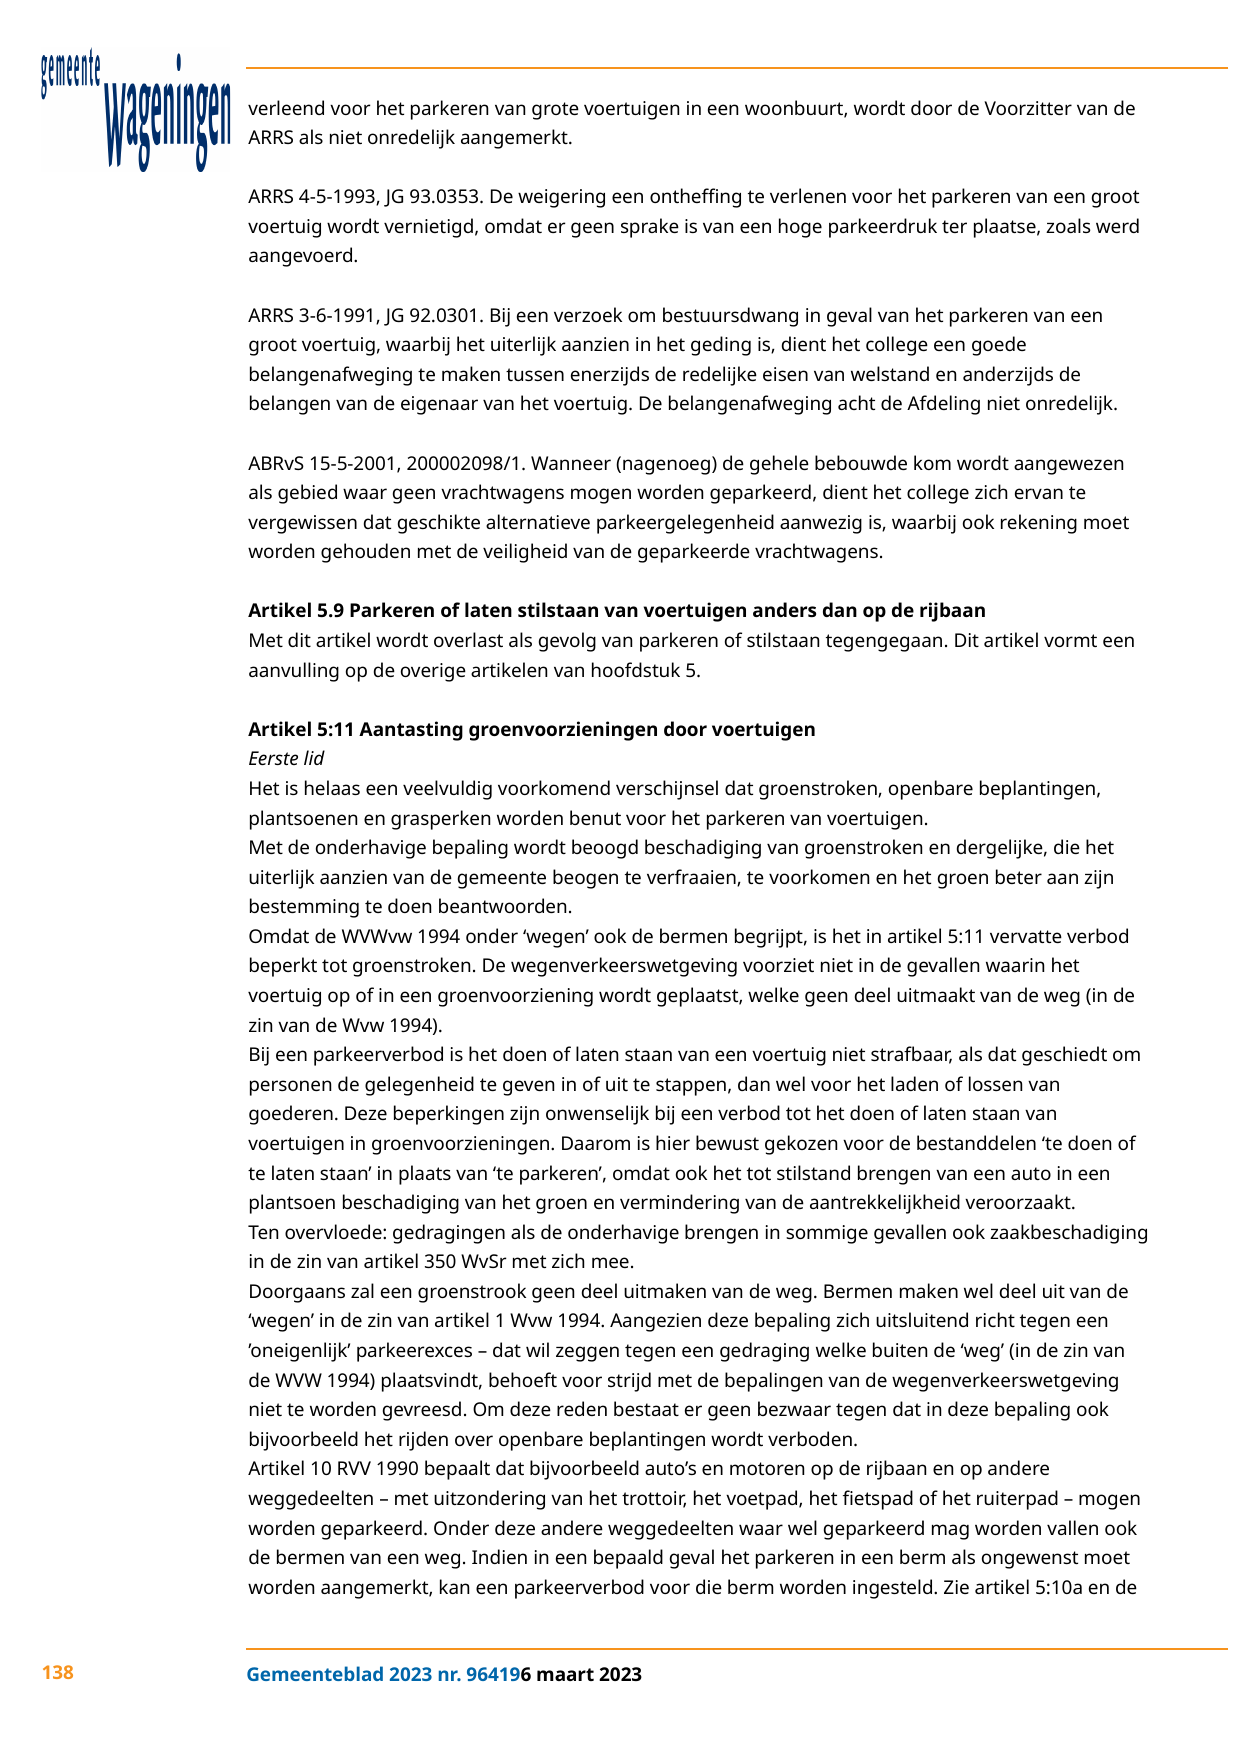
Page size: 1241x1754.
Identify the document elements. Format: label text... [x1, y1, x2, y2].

text Doorgaans zal een groenstrook geen deel uitmaken van de weg. Bermen maken wel deel uit van de ‘wegen’ in de zin van artikel 1 Wvw 1994. Aangezien deze bepaling zich uitsluitend richt tegen een ’oneigenlijk’ parkeerexces – dat wil zeggen tegen een gedraging welke buiten de ‘weg’ (in de zin van de WVW 1994) plaatsvindt, behoeft voor strijd met de bepalingen van de wegenverkeerswetgeving niet te worden gevreesd. Om deze reden bestaat er geen bezwaar tegen dat in deze bepaling ook bijvoorbeeld het rijden over openbare beplantingen wordt verboden. [248, 1278, 1152, 1452]
text ARRS 4-5-1993, JG 93.0353. De weigering een ontheffing te verlenen voor het parkeren van een groot voertuig wordt vernietigd, omdat er geen sprake is van een hoge parkeerdruk ter plaatse, zoals werd aangevoerd. [248, 183, 1152, 268]
text verleend voor het parkeren van grote voertuigen in een woonbuurt, wordt door de Voorzitter van de ARRS als niet onredelijk aangemerkt. [248, 95, 1152, 150]
text ABRvS 15-5-2001, 200002098/1. Wanneer (nagenoeg) de gehele bebouwde kom wordt aangewezen als gebied waar geen vrachtwagens mogen worden geparkeerd, dient het college zich ervan te vergewissen dat geschikte alternatieve parkeergelegenheid aanwezig is, waarbij ook rekening moet worden gehouden met de veiligheid van de geparkeerde vrachtwagens. [248, 450, 1152, 564]
text Artikel 5.9 Parkeren of laten stilstaan van voertuigen anders dan op de rijbaan [248, 598, 1152, 623]
text Eerste lid [248, 746, 1152, 771]
text Omdat de WVWvw 1994 onder ‘wegen’ ook de bermen begrijpt, is het in artikel 5:11 vervatte verbod beperkt tot groenstroken. De wegenverkeerswetgeving voorziet niet in de gevallen waarin het voertuig op of in een groenvoorziening wordt geplaatst, welke geen deel uitmaakt van de weg (in de zin van de Wvw 1994). [248, 923, 1152, 1038]
text Het is helaas een veelvuldig voorkomend verschijnsel dat groenstroken, openbare beplantingen, plantsoenen en grasperken worden benut voor het parkeren van voertuigen. [248, 775, 1152, 831]
text Ten overvloede: gedragingen als de onderhavige brengen in sommige gevallen ook zaakbeschadiging in de zin van artikel 350 WvSr met zich mee. [248, 1219, 1152, 1274]
text Met dit artikel wordt overlast als gevolg van parkeren of stilstaan tegengegaan. Dit artikel vormt een aanvulling op de overige artikelen van hoofdstuk 5. [248, 627, 1152, 683]
text ARRS 3-6-1991, JG 92.0301. Bij een verzoek om bestuursdwang in geval van het parkeren van een groot voertuig, waarbij het uiterlijk aanzien in het geding is, dient het college een goede belangenafweging te maken tussen enerzijds de redelijke eisen van welstand en anderzijds de belangen van de eigenaar van het voertuig. De belangenafweging acht de Afdeling niet onredelijk. [248, 302, 1152, 416]
text Artikel 10 RVV 1990 bepaalt dat bijvoorbeeld auto’s en motoren op de rijbaan en op andere weggedeelten – met uitzondering van het trottoir, het voetpad, het fietspad of het ruiterpad – mogen worden geparkeerd. Onder deze andere weggedeelten waar wel geparkeerd mag worden vallen ook de bermen van een weg. Indien in een bepaald geval het parkeren in een berm als ongewenst moet worden aangemerkt, kan een parkeerverbod voor die berm worden ingesteld. Zie artikel 5:10a en de [248, 1456, 1152, 1600]
picture [41, 47, 231, 172]
text Met de onderhavige bepaling wordt beoogd beschadiging van groenstroken en dergelijke, die het uiterlijk aanzien van de gemeente beogen te verfraaien, te voorkomen en het groen beter aan zijn bestemming te doen beantwoorden. [248, 834, 1152, 919]
text Bij een parkeerverbod is het doen of laten staan van een voertuig niet strafbaar, als dat geschiedt om personen de gelegenheid te geven in of uit te stappen, dan wel voor het laden of lossen van goederen. Deze beperkingen zijn onwenselijk bij een verbod tot het doen of laten staan van voertuigen in groenvoorzieningen. Daarom is hier bewust gekozen voor de bestanddelen ‘te doen of te laten staan’ in plaats van ‘te parkeren’, omdat ook het tot stilstand brengen van een auto in een plantsoen beschadiging van het groen en vermindering van de aantrekkelijkheid veroorzaakt. [248, 1041, 1152, 1215]
text Artikel 5:11 Aantasting groenvoorzieningen door voertuigen [248, 716, 1152, 742]
